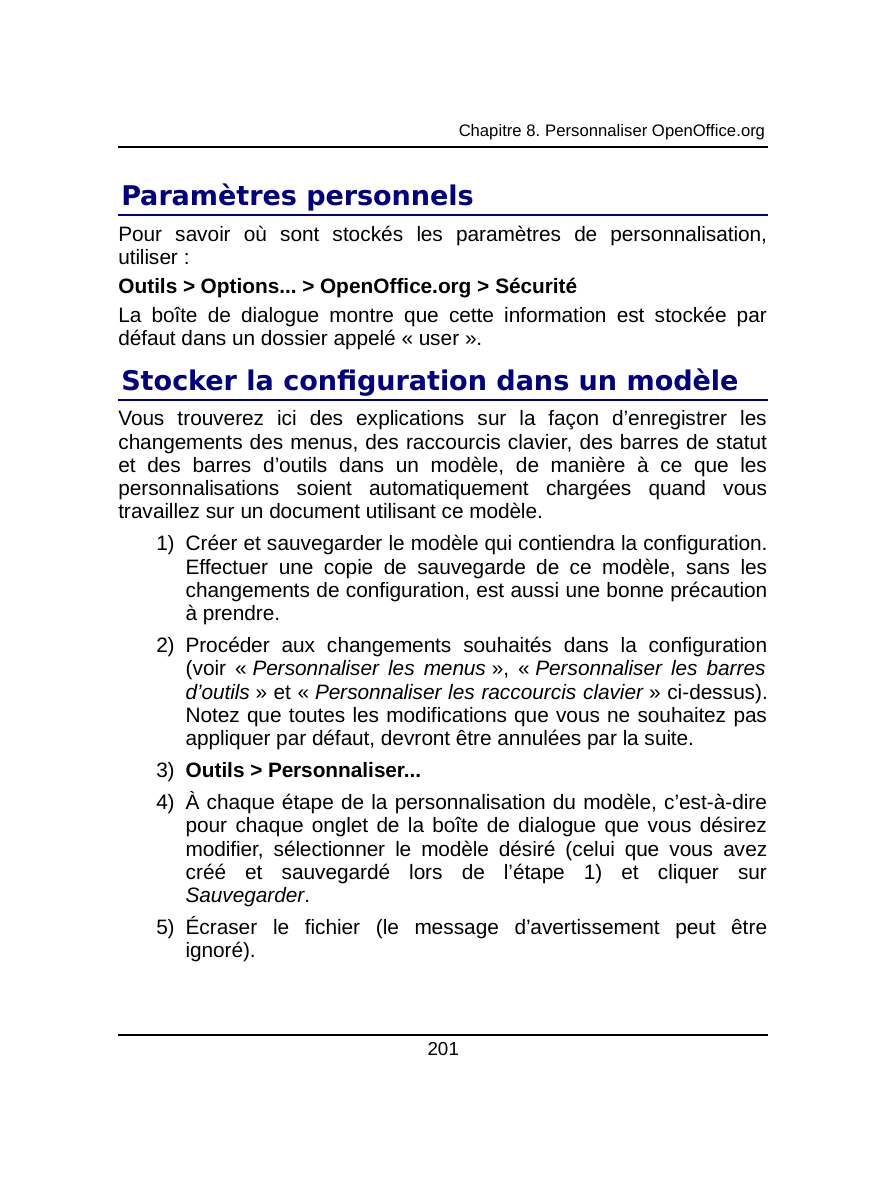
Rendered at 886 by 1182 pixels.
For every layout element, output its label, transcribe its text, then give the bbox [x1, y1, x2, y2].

list Créer et sauvegarder le modèle qui contiendra la configuration. Effectuer une copie de sauvegarde de ce modèle, sans les changements de configuration, est aussi une bonne précaution à prendre. [156, 532, 768, 625]
list Procéder aux changements souhaités dans la configuration (voir « Personnaliser les menus », « Personnaliser les barres d’outils » et « Personnaliser les raccourcis clavier » ci-dessus). Notez que toutes les modifications que vous ne souhaitez pas appliquer par défaut, devront être annulées par la suite. [156, 634, 768, 750]
text Pour savoir où sont stockés les paramètres de personnalisation, utiliser : [118, 222, 768, 269]
list Outils > Personnaliser... [156, 759, 768, 782]
text Outils > Options... > OpenOffice.org > Sécurité [118, 274, 768, 298]
list Écraser le fichier (le message d’avertissement peut être ignoré). [156, 916, 768, 962]
text Vous trouverez ici des explications sur la façon d’enregistrer les changements des menus, des raccourcis clavier, des barres de statut et des barres d’outils dans un modèle, de manière à ce que les personnalisations soient automatiquement chargées quand vous travaillez sur un document utilisant ce modèle. [118, 407, 768, 523]
text La boîte de dialogue montre que cette information est stockée par défaut dans un dossier appelé « user ». [118, 304, 768, 350]
list À chaque étape de la personnalisation du modèle, c’est-à-dire pour chaque onglet de la boîte de dialogue que vous désirez modifier, sélectionner le modèle désiré (celui que vous avez créé et sauvegardé lors de l’étape 1) et cliquer sur Sauvegarder. [156, 791, 768, 907]
subtitle Stocker la configuration dans un modèle [118, 362, 768, 399]
subtitle Paramètres personnels [118, 177, 768, 214]
